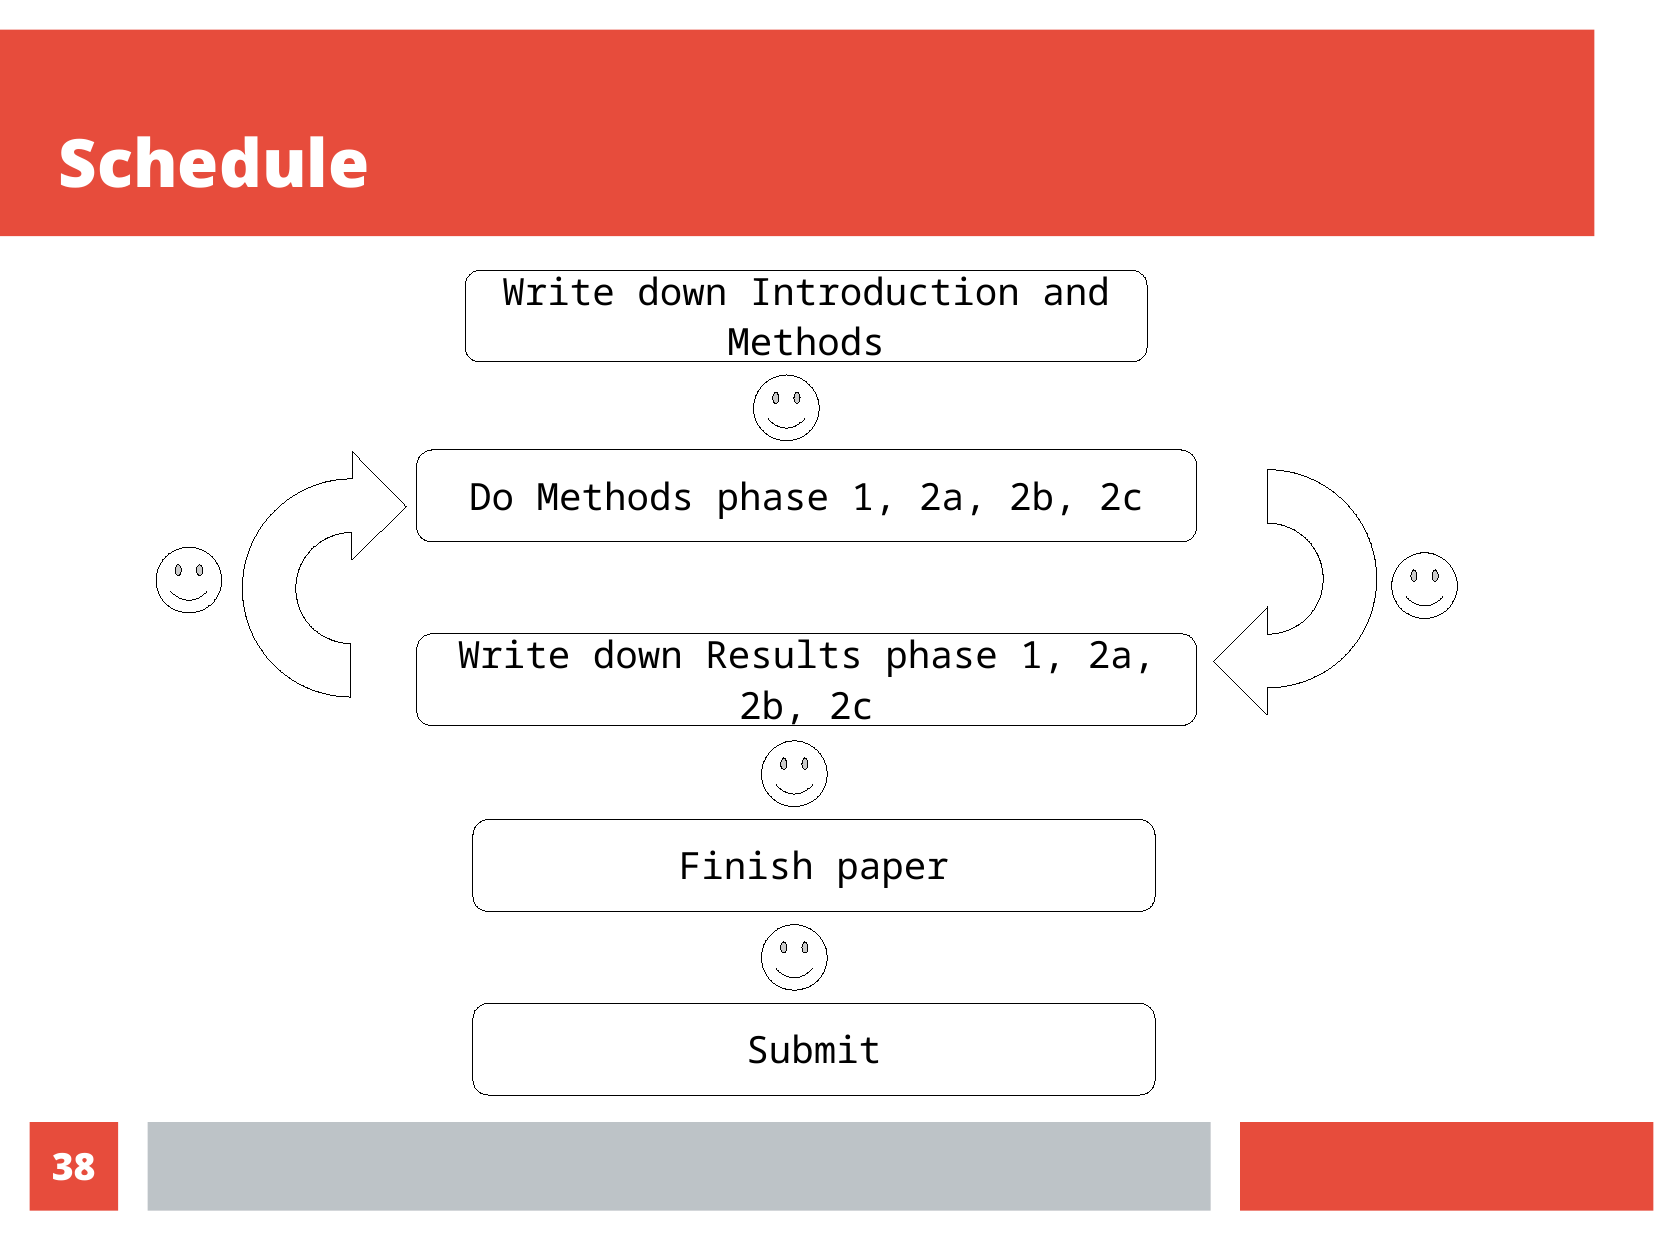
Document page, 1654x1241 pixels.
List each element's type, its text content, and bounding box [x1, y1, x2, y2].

text_box [761, 740, 828, 807]
text_box [1391, 552, 1458, 619]
text_box Write down Introduction and Methods [465, 270, 1148, 362]
text_box [156, 547, 222, 613]
text_box [242, 451, 407, 698]
text_box Submit [472, 1003, 1156, 1096]
text_box Do Methods phase 1, 2a, 2b, 2c [416, 449, 1197, 542]
text_box [1213, 469, 1377, 715]
text_box Write down Results phase 1, 2a, 2b, 2c [416, 633, 1197, 726]
text_box Finish paper [472, 819, 1156, 912]
text_box [753, 374, 820, 441]
title Schedule [59, 59, 1595, 207]
text_box [761, 924, 828, 991]
